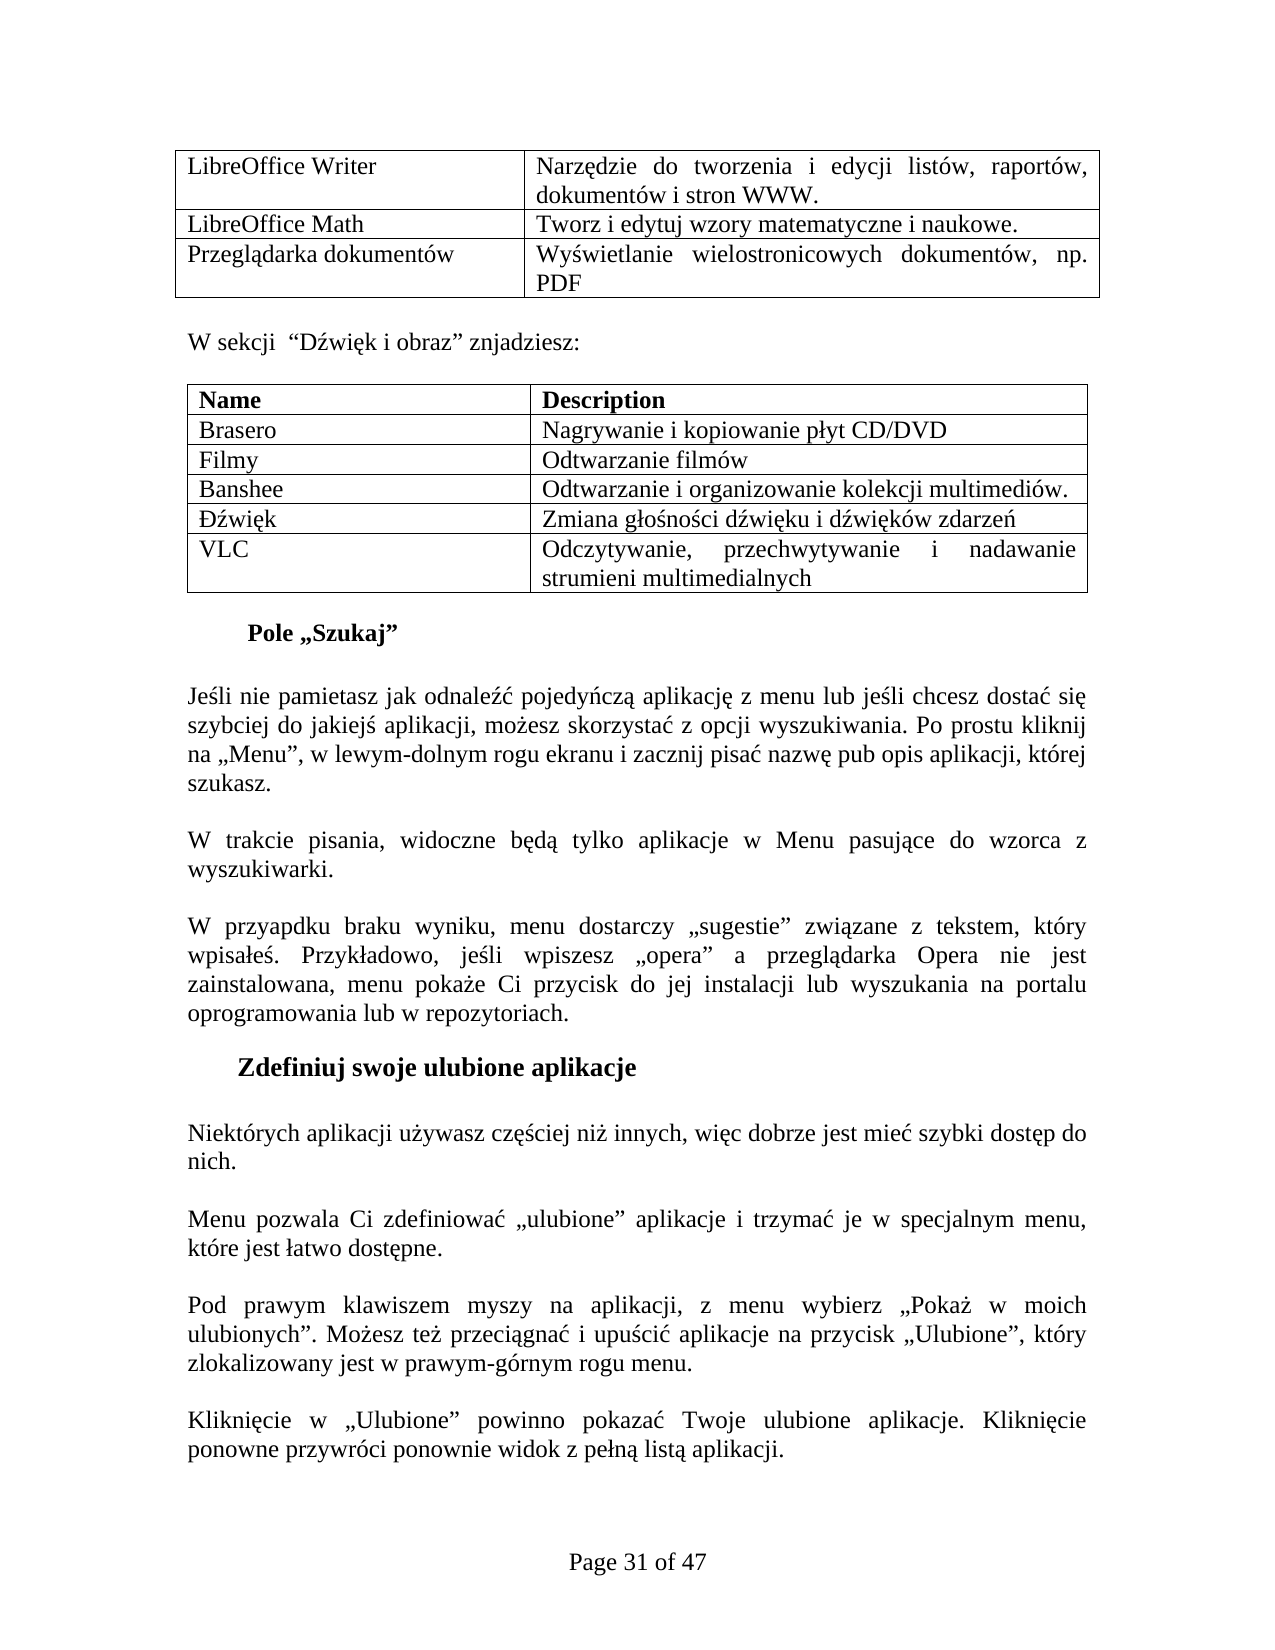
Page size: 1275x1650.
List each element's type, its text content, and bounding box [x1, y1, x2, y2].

text Niektórych aplikacji używasz częściej niż innych, więc dobrze jest mieć szybki dostęp do nich. [187, 1118, 1087, 1175]
table_cell Narzędzie do tworzenia i edycji listów, raportów, dokumentów i stron WWW. [525, 151, 1099, 208]
table_header Description [531, 385, 1087, 414]
table_cell Filmy [188, 445, 530, 473]
table_cell LibreOffice Writer [176, 151, 524, 208]
subtitle Zdefiniuj swoje ulubione aplikacje [187, 1051, 1087, 1083]
table_cell Przeglądarka dokumentów [176, 239, 524, 297]
text Menu pozwala Ci zdefiniować „ulubione” aplikacje i trzymać je w specjalnym menu, które jest łatwo dostępne. [187, 1204, 1087, 1261]
text W sekcji “Dźwięk i obraz” znjadziesz: [187, 327, 1087, 355]
table_cell LibreOffice Math [176, 210, 524, 238]
table_cell Ðźwięk [188, 504, 530, 533]
table_cell Wyświetlanie wielostronicowych dokumentów, np. PDF [525, 239, 1099, 297]
text W przyapdku braku wyniku, menu dostarczy „sugestie” związane z tekstem, który wpisałeś. Przykładowo, jeśli wpiszesz „opera” a przeglądarka Opera nie jest zainstalowana, menu pokaże Ci przycisk do jej instalacji lub wyszukania na portalu oprogramowania lub w repozytoriach. [187, 911, 1087, 1026]
table_header Name [188, 385, 530, 414]
table_cell Odczytywanie, przechwytywanie i nadawanie strumieni multimedialnych [531, 534, 1087, 592]
table_cell Odtwarzanie i organizowanie kolekcji multimediów. [531, 475, 1087, 503]
table_cell Tworz i edytuj wzory matematyczne i naukowe. [525, 210, 1099, 238]
table_cell VLC [188, 534, 530, 592]
table_cell Nagrywanie i kopiowanie płyt CD/DVD [531, 415, 1087, 444]
table_cell Banshee [188, 475, 530, 503]
table_cell Brasero [188, 415, 530, 444]
text Pod prawym klawiszem myszy na aplikacji, z menu wybierz „Pokaż w moich ulubionych”. Możesz też przeciągnać i upuścić aplikacje na przycisk „Ulubione”, który zlokalizowany jest w prawym-górnym rogu menu. [187, 1290, 1087, 1376]
table_cell Zmiana głośności dźwięku i dźwięków zdarzeń [531, 504, 1087, 533]
table_cell Odtwarzanie filmów [531, 445, 1087, 473]
text W trakcie pisania, widoczne będą tylko aplikacje w Menu pasujące do wzorca z wyszukiwarki. [187, 825, 1087, 883]
text Jeśli nie pamietasz jak odnaleźć pojedyńczą aplikację z menu lub jeśli chcesz dostać się szybciej do jakiejś aplikacji, możesz skorzystać z opcji wyszukiwania. Po prostu kliknij na „Menu”, w lewym-dolnym rogu ekranu i zacznij pisać nazwę pub opis aplikacji, której szukasz. [187, 681, 1087, 796]
